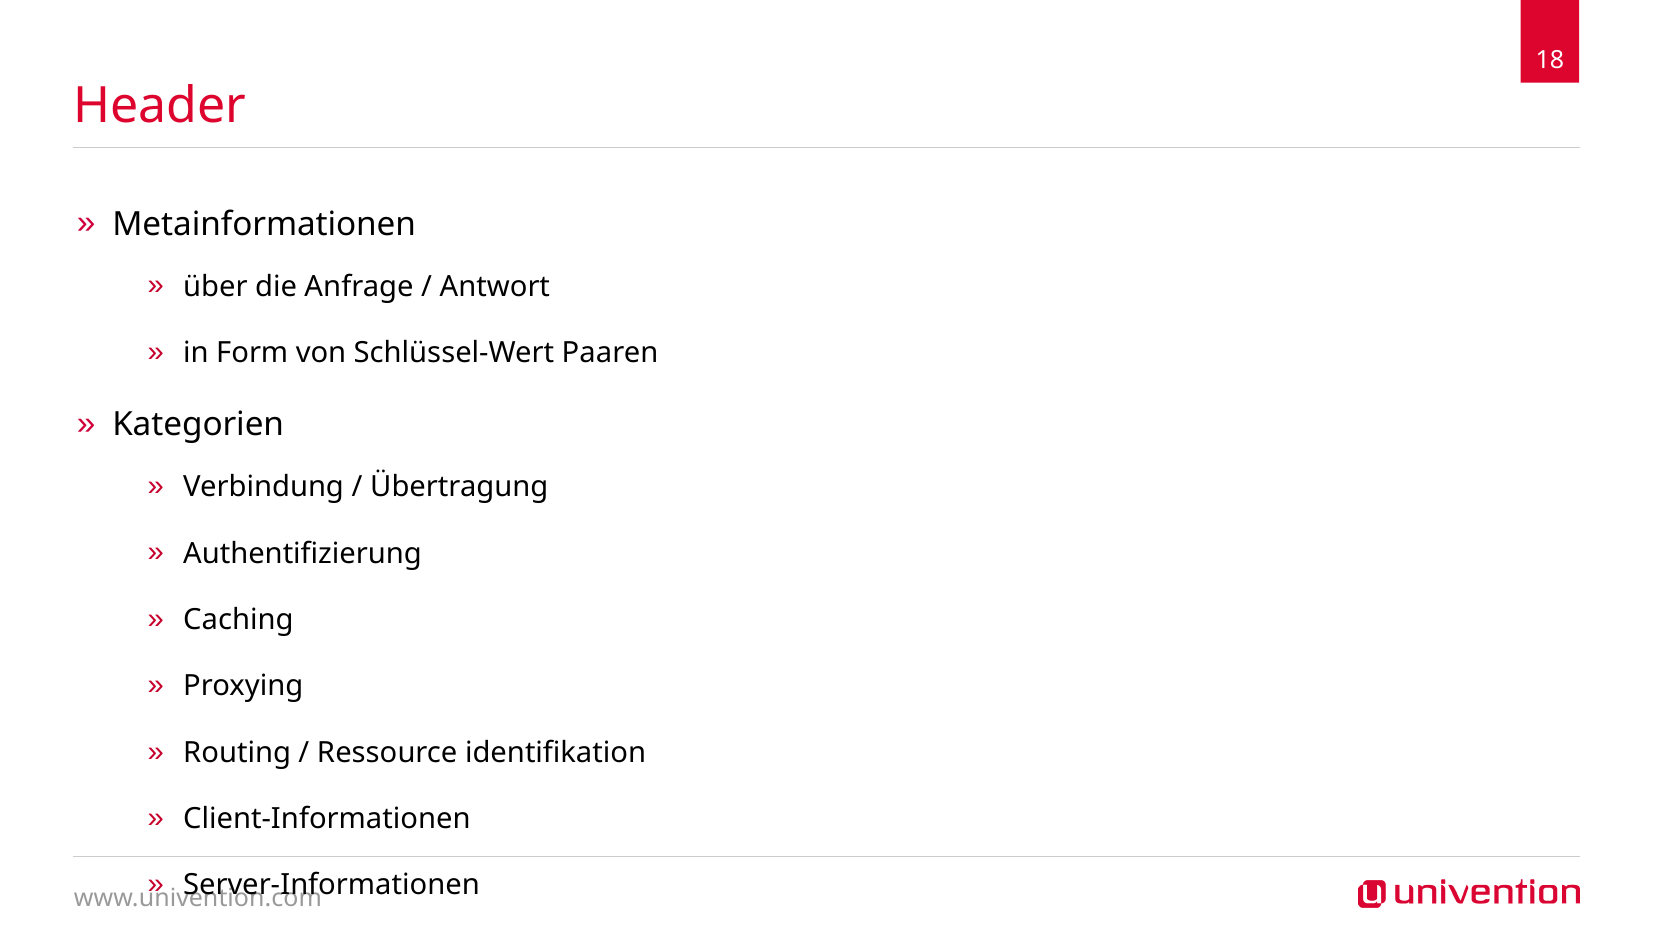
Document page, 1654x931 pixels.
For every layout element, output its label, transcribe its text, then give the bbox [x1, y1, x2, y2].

picture [1358, 879, 1580, 908]
title Header [73, 59, 1580, 148]
list Metainformationen über die Anfrage / Antwort in Form von Schlüssel-Wert Paaren Kategorien Verbindung / Übertragung Authentifizierung Caching Proxying Routing / Ressource identifikation Client-Informationen Server-Informationen Ressource-Informationen [59, 177, 1565, 768]
